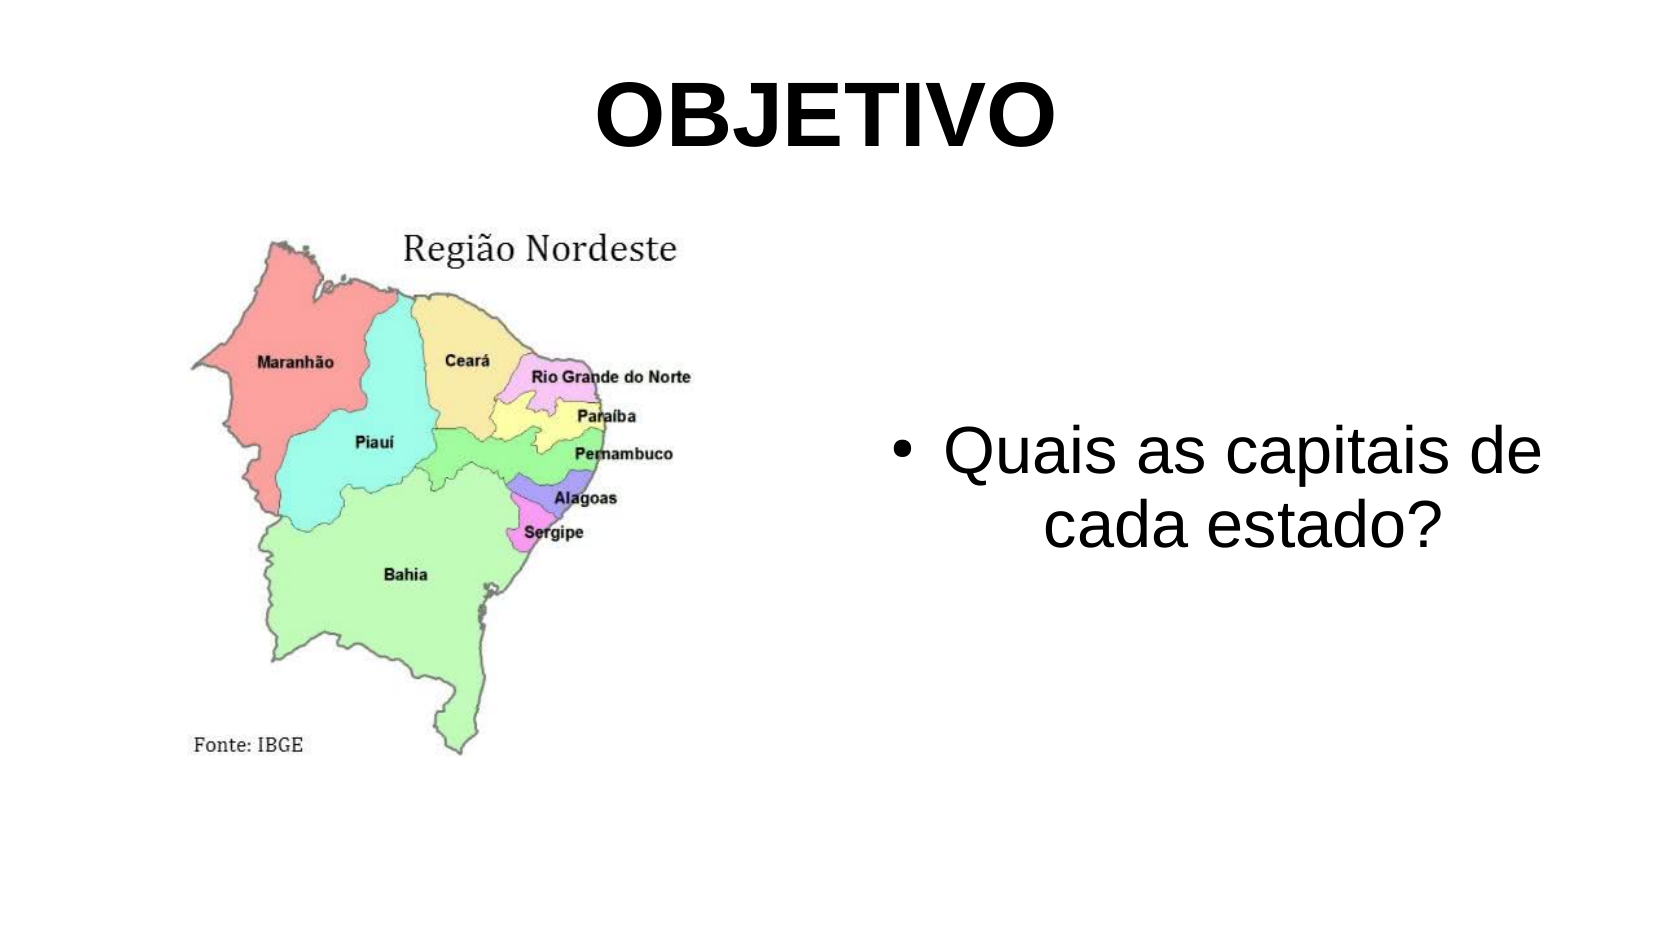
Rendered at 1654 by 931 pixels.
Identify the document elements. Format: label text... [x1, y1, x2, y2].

list Quais as capitais de cada estado? [845, 217, 1572, 758]
title OBJETIVO [82, 37, 1571, 193]
picture [187, 217, 705, 758]
